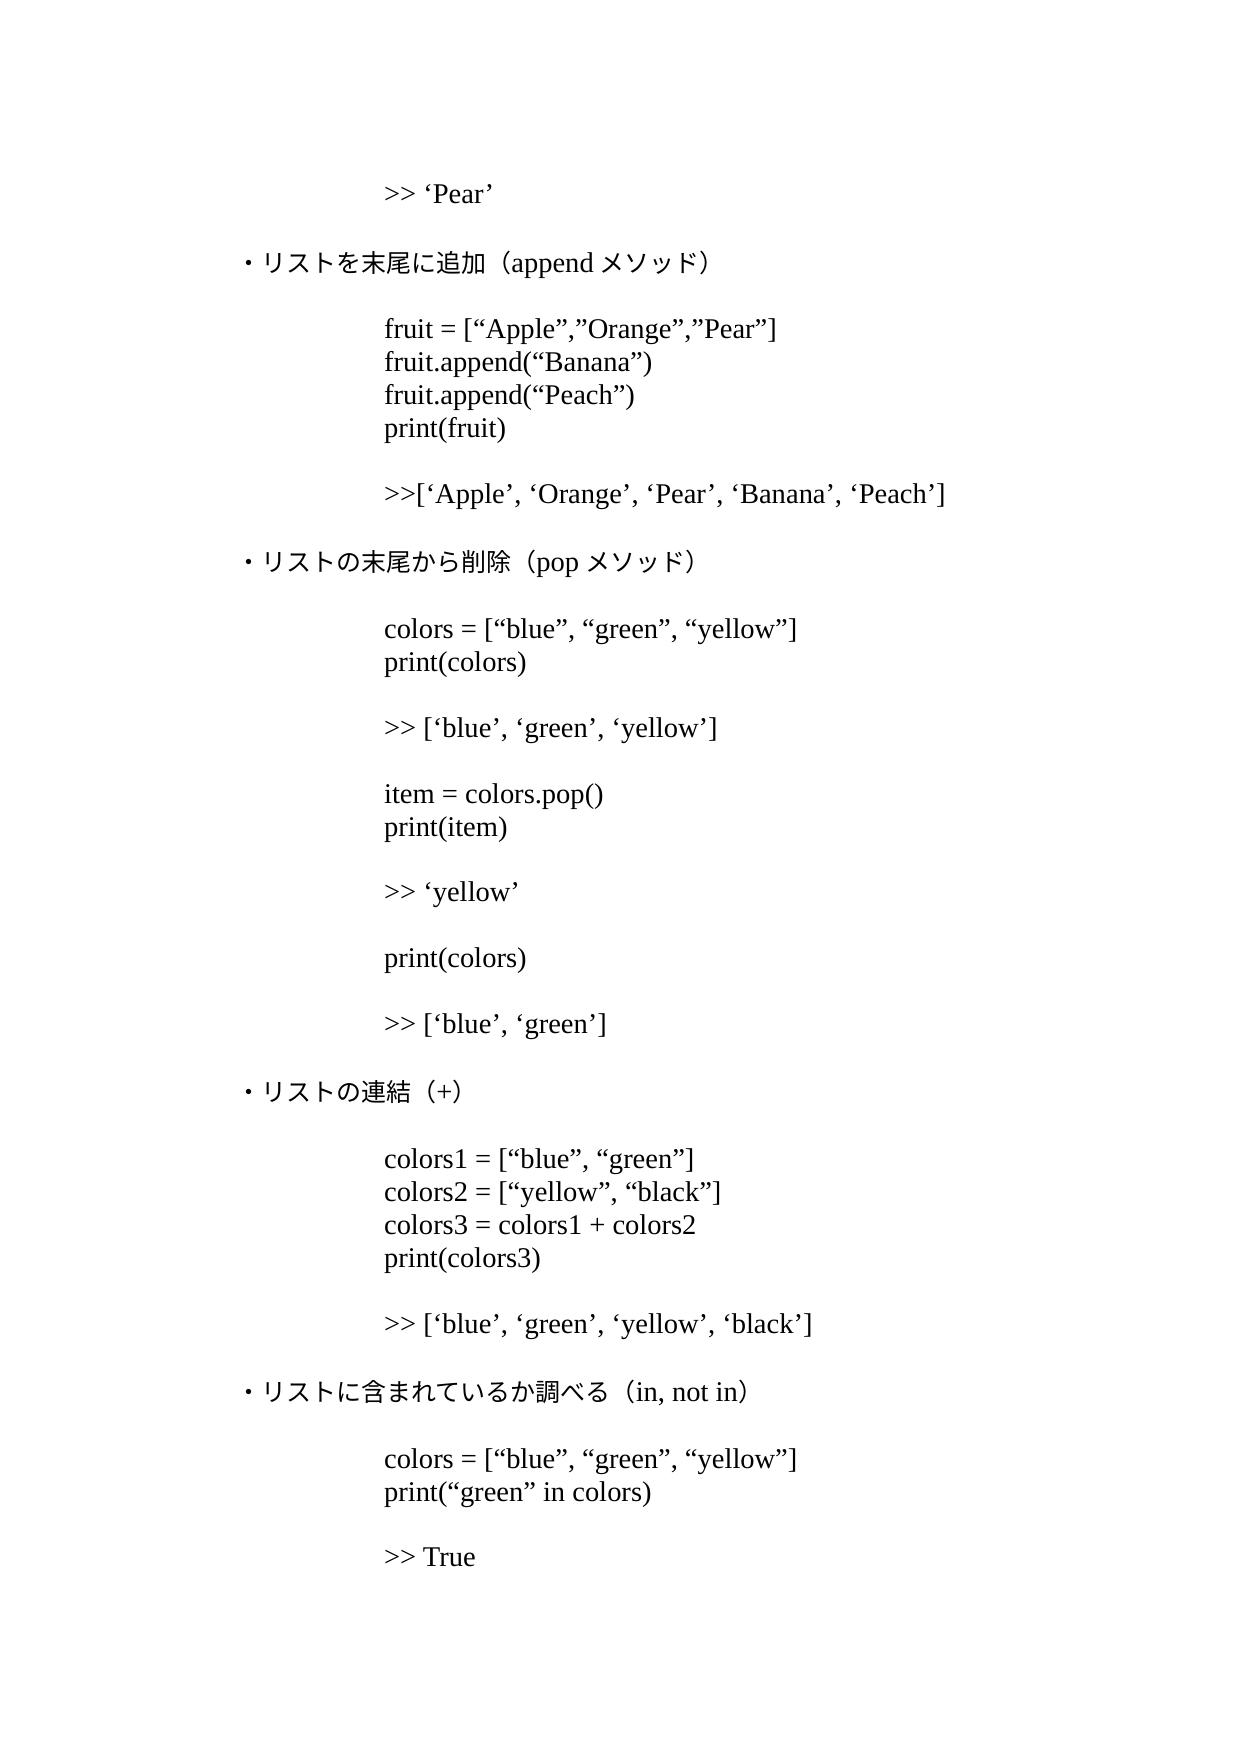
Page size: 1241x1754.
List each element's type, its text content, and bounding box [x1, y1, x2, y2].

text print(“green” in colors) [236, 1474, 1063, 1507]
text print(colors) [236, 941, 1063, 974]
text print(colors3) [236, 1241, 1063, 1273]
text >> ‘Pear’ [236, 177, 1063, 210]
text >> [‘blue’, ‘green’] [236, 1007, 1063, 1040]
text colors = [“blue”, “green”, “yellow”] [236, 1441, 1063, 1474]
text colors2 = [“yellow”, “black”] [236, 1175, 1063, 1208]
text ・リストの末尾から削除（popメソッド） [236, 543, 1063, 579]
text ・リストに含まれているか調べる（in, not in） [236, 1372, 1063, 1408]
text >> ‘yellow’ [236, 875, 1063, 908]
text >> [‘blue’, ‘green’, ‘yellow’, ‘black’] [236, 1306, 1063, 1339]
text >> [‘blue’, ‘green’, ‘yellow’] [236, 711, 1063, 743]
text ・リストの連結（+） [236, 1073, 1063, 1109]
text ・リストを末尾に追加（appendメソッド） [236, 243, 1063, 279]
text colors1 = [“blue”, “green”] [236, 1142, 1063, 1175]
text print(colors) [236, 645, 1063, 678]
text colors = [“blue”, “green”, “yellow”] [236, 612, 1063, 645]
text colors3 = colors1 + colors2 [236, 1208, 1063, 1241]
text print(item) [236, 809, 1063, 842]
text fruit.append(“Banana”) [236, 345, 1063, 378]
text >>[‘Apple’, ‘Orange’, ‘Pear’, ‘Banana’, ‘Peach’] [236, 477, 1063, 510]
text item = colors.pop() [236, 776, 1063, 809]
text fruit.append(“Peach”) [236, 378, 1063, 411]
text print(fruit) [236, 411, 1063, 444]
text >> True [236, 1540, 1063, 1573]
text fruit = [“Apple”,”Orange”,”Pear”] [236, 312, 1063, 345]
